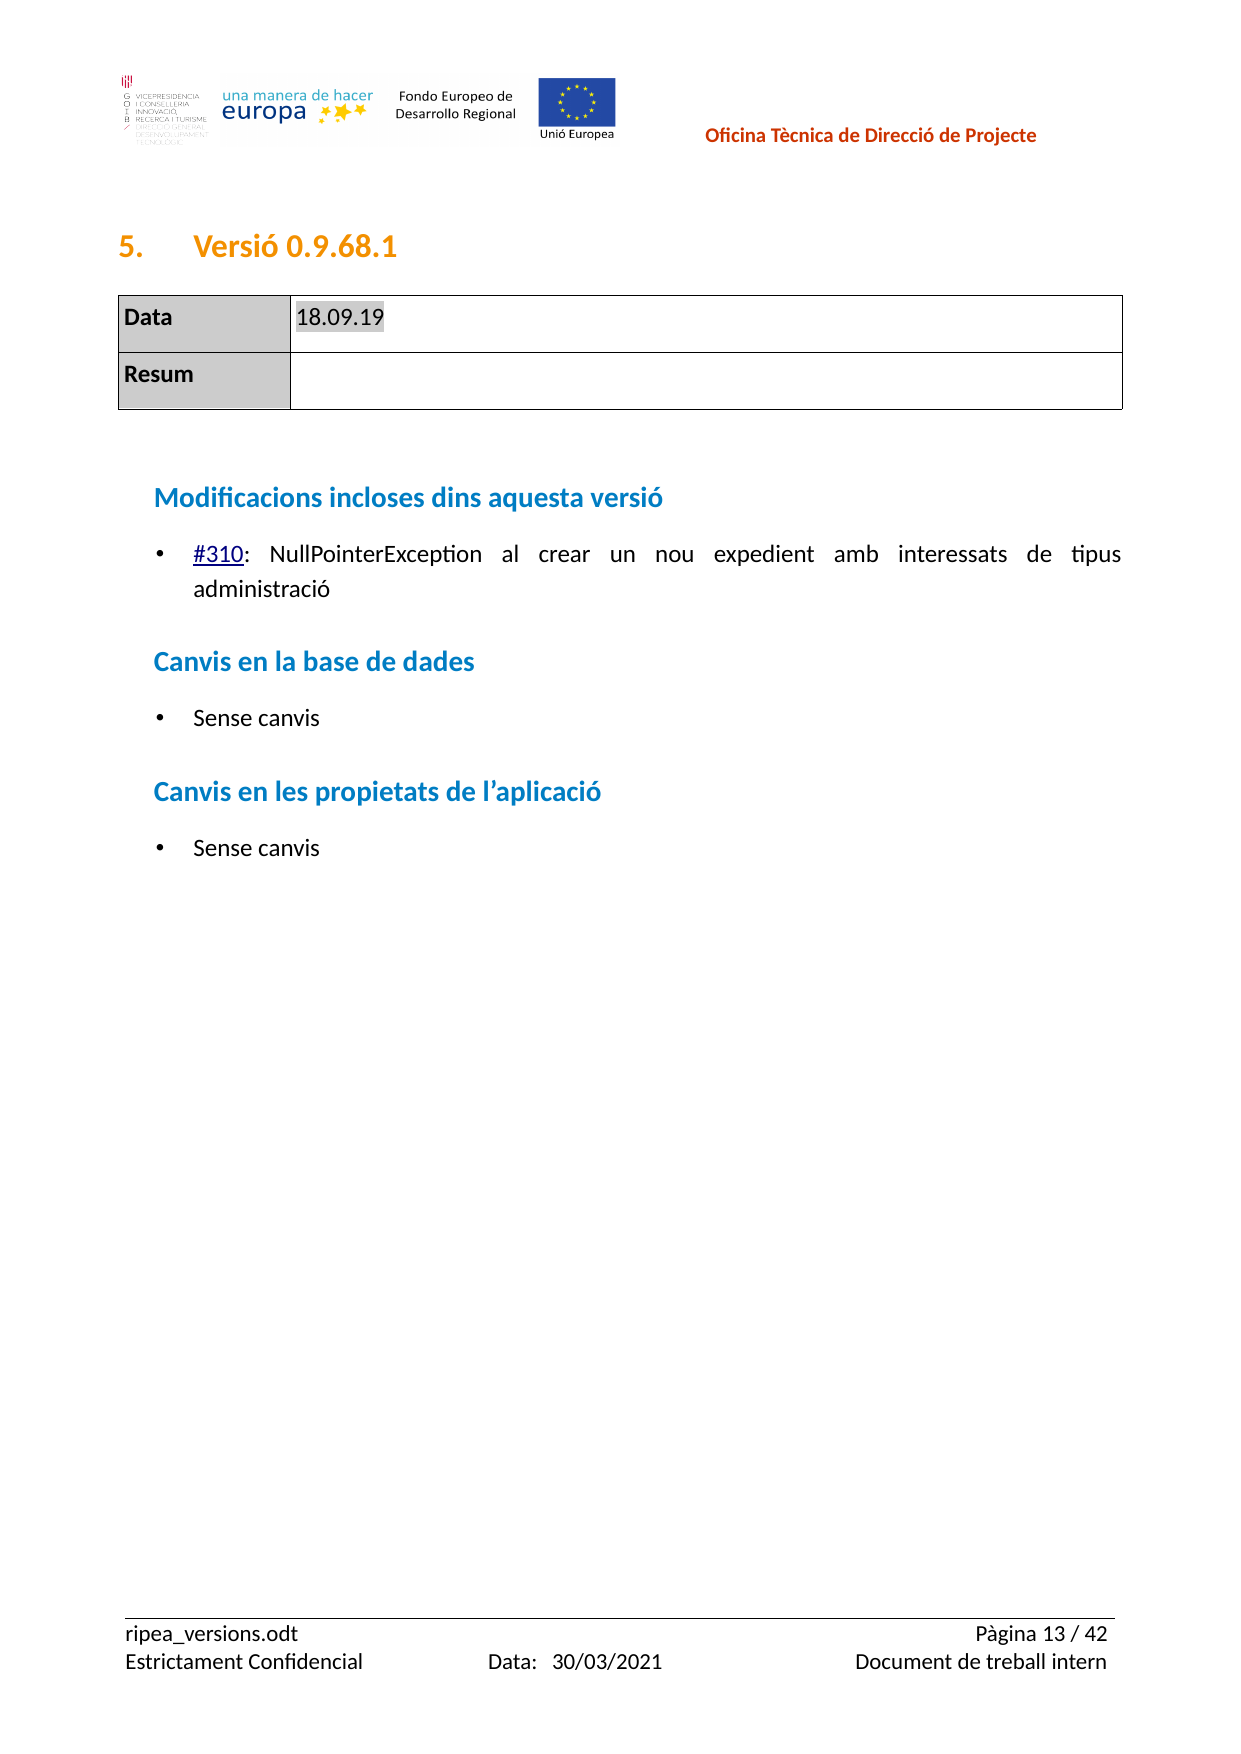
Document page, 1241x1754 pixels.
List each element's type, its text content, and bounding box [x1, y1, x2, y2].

table_cell Resum [119, 353, 290, 408]
list Sense canvis [156, 832, 1122, 863]
list #310: NullPointerException al crear un nou expedient amb interessats de tipus administració [156, 538, 1122, 604]
list Sense canvis [156, 703, 1122, 733]
subtitle Modificacions incloses dins aquesta versió [153, 479, 1122, 514]
subtitle Versió 0.9.68.1 [118, 225, 1122, 266]
table_header Data [119, 296, 290, 352]
table_cell [291, 353, 1122, 408]
subtitle Canvis en la base de dades [153, 643, 1122, 679]
picture [219, 73, 621, 147]
table_header 18.09.19 [291, 296, 1122, 352]
picture [118, 73, 213, 147]
subtitle Canvis en les propietats de l’aplicació [153, 773, 1122, 808]
